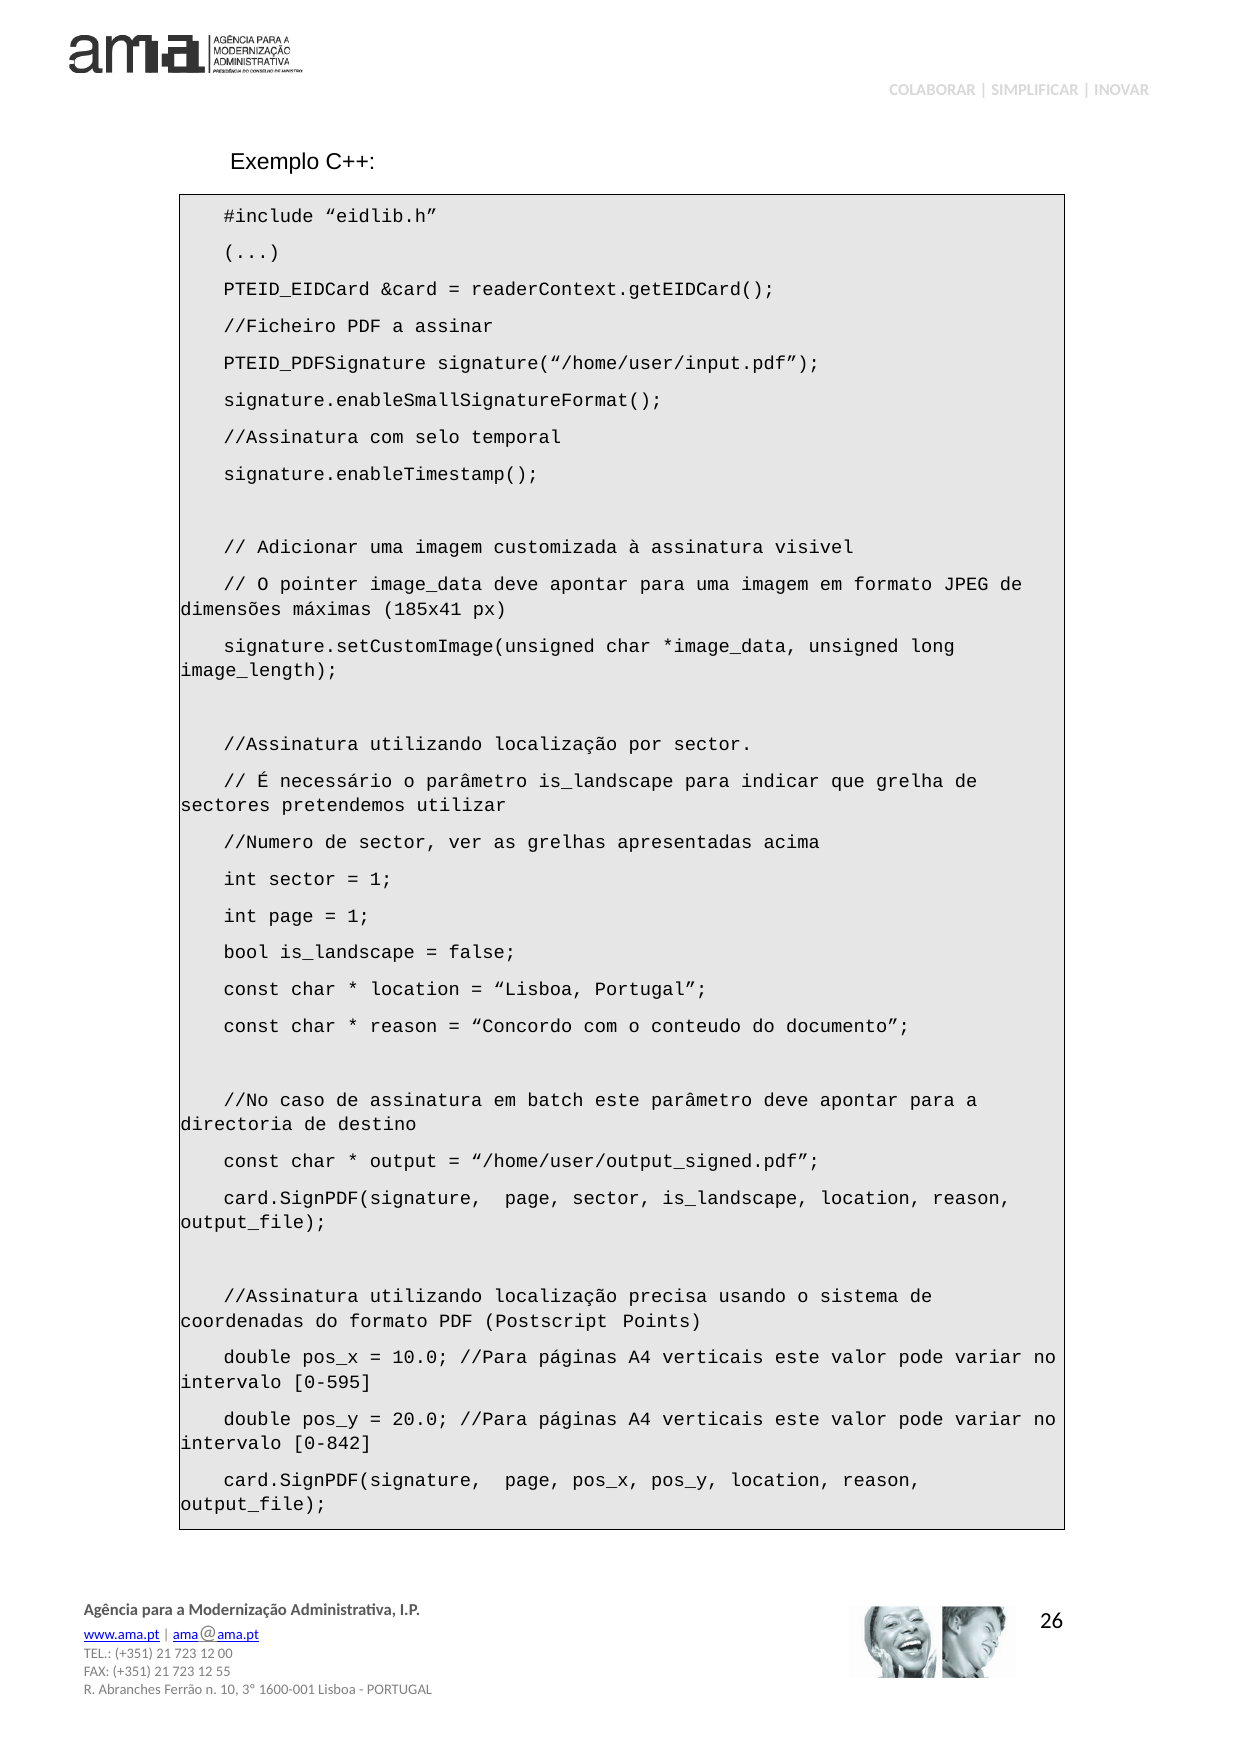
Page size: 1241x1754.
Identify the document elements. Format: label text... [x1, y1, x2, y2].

text signature.enableTimestamp(); [180, 464, 1064, 486]
text signature.enableSmallSignatureFormat(); [180, 391, 1064, 412]
text int page = 1; [180, 906, 1064, 928]
text #include “eidlib.h” [180, 206, 1064, 228]
text // Adicionar uma imagem customizada à assinatura visivel [180, 538, 1064, 559]
text (...) [180, 243, 1064, 264]
text card.SignPDF(signature, page, pos_x, pos_y, location, reason, output_file); [180, 1471, 1064, 1516]
text double pos_x = 10.0; //Para páginas A4 verticais este valor pode variar no intervalo [0-595] [180, 1348, 1064, 1394]
text const char * reason = “Concordo com o conteudo do documento”; [180, 1017, 1064, 1038]
text //Assinatura utilizando localização precisa usando o sistema de coordenadas do formato PDF (Postscript Points) [180, 1287, 1064, 1333]
text //Ficheiro PDF a assinar [180, 317, 1064, 338]
text signature.setCustomImage(unsigned char *image_data, unsigned long image_length); [180, 636, 1064, 682]
text Exemplo C++: [177, 148, 1063, 174]
text card.SignPDF(signature, page, sector, is_landscape, location, reason, output_file); [180, 1189, 1064, 1234]
text //Assinatura com selo temporal [180, 428, 1064, 449]
text //Assinatura utilizando localização por sector. [180, 734, 1064, 756]
text bool is_landscape = false; [180, 943, 1064, 964]
picture [849, 1606, 1017, 1678]
text int sector = 1; [180, 869, 1064, 891]
text PTEID_EIDCard &card = readerContext.getEIDCard(); [180, 280, 1064, 301]
text // É necessário o parâmetro is_landscape para indicar que grelha de sectores pretendemos utilizar [180, 771, 1064, 817]
text const char * location = “Lisboa, Portugal”; [180, 980, 1064, 1001]
text double pos_y = 20.0; //Para páginas A4 verticais este valor pode variar no intervalo [0-842] [180, 1409, 1064, 1455]
text PTEID_PDFSignature signature(“/home/user/input.pdf”); [180, 354, 1064, 375]
text const char * output = “/home/user/output_signed.pdf”; [180, 1152, 1064, 1173]
text // O pointer image_data deve apontar para uma imagem em formato JPEG de dimensões máximas (185x41 px) [180, 575, 1064, 621]
text //No caso de assinatura em batch este parâmetro deve apontar para a directoria de destino [180, 1091, 1064, 1136]
picture [69, 35, 303, 73]
text //Numero de sector, ver as grelhas apresentadas acima [180, 833, 1064, 854]
